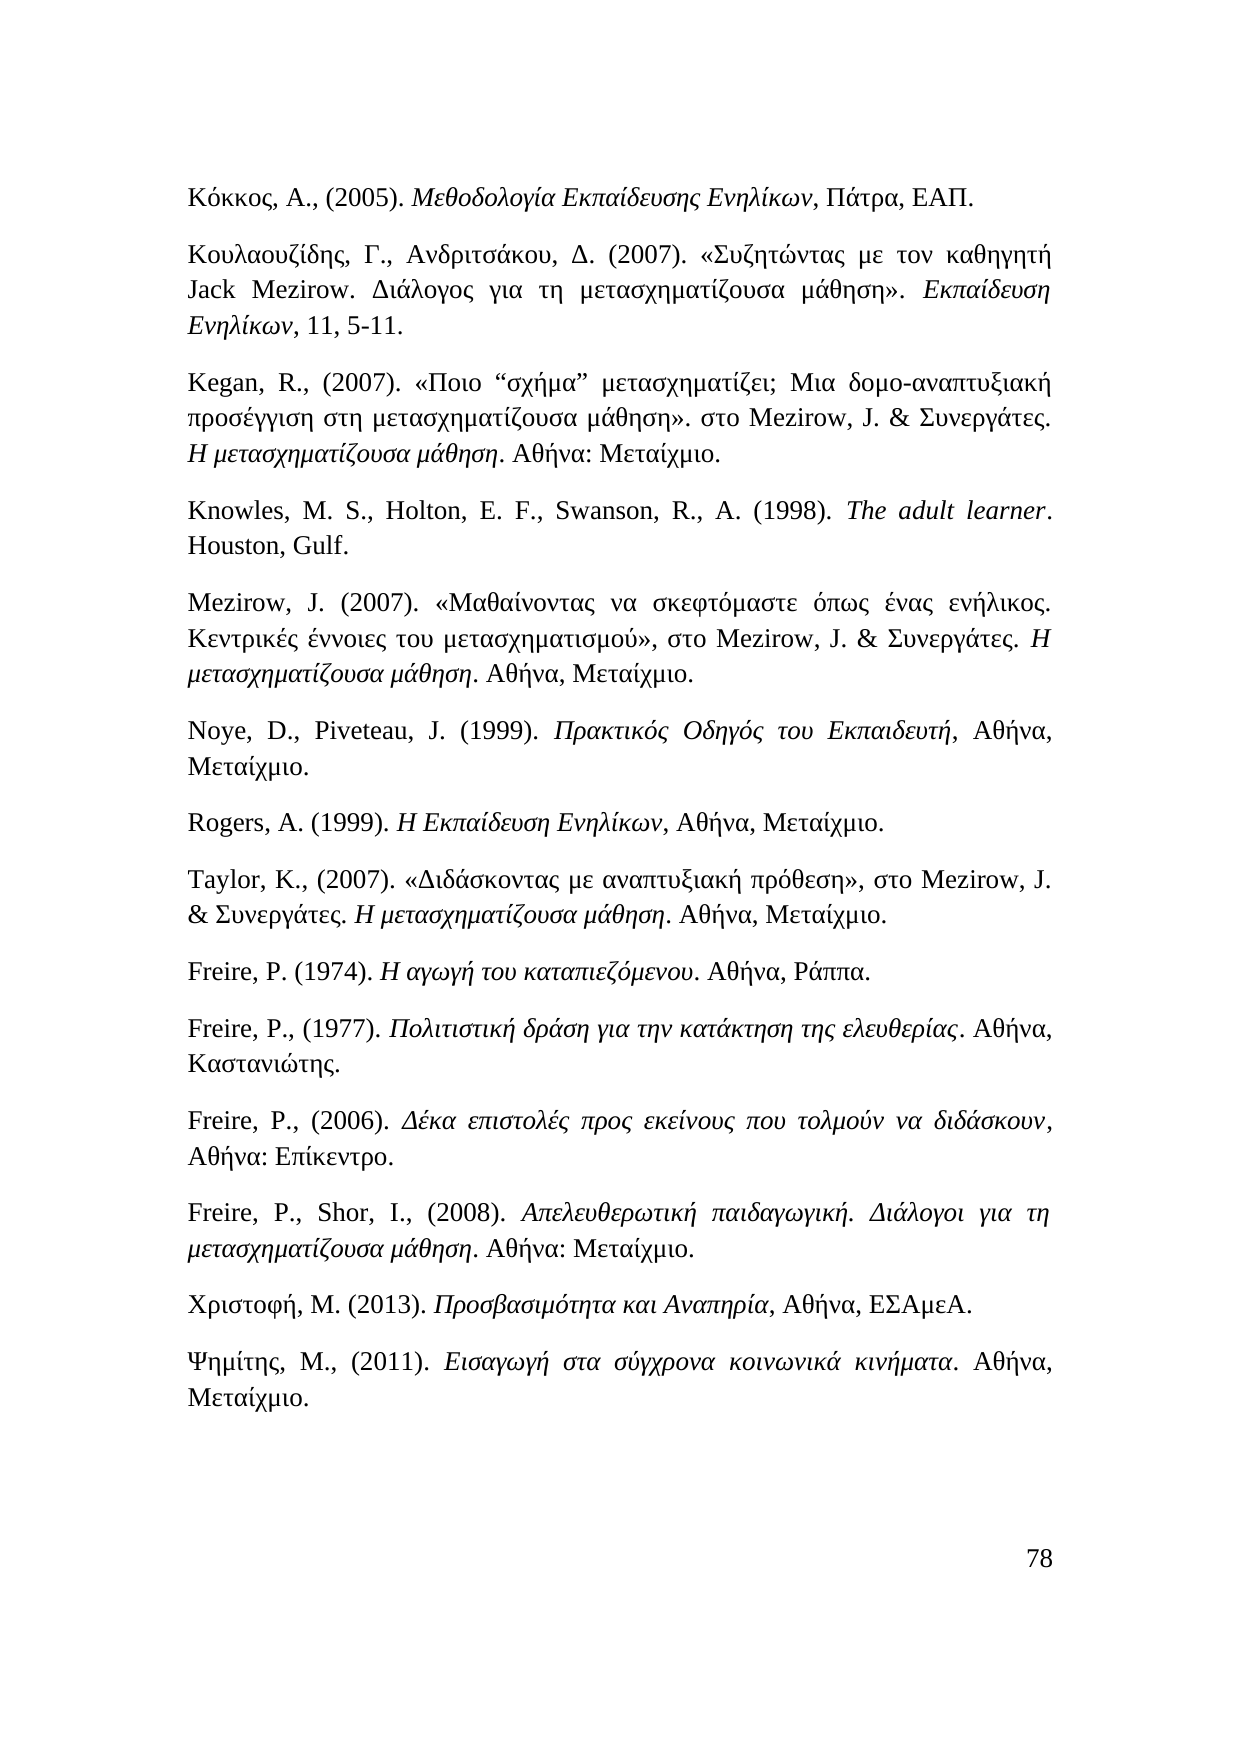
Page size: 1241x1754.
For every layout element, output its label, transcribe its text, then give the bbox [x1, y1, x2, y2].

text Freire, P. (1974). Η αγωγή του καταπιεζόμενου. Αθήνα, Ράππα. [187, 955, 1053, 986]
text Ψημίτης, Μ., (2011). Εισαγωγή στα σύγχρονα κοινωνικά κινήματα. Αθήνα, Μεταίχμιο. [187, 1345, 1053, 1412]
text Kegan, R., (2007). «Ποιο “σχήμα” μετασχηματίζει; Μια δομο-αναπτυξιακή προσέγγιση στη μετασχηματίζουσα μάθηση». στο Mezirow, J. & Συνεργάτες. Η μετασχηματίζουσα μάθηση. Αθήνα: Μεταίχμιο. [187, 366, 1053, 468]
text Freire, P., Shor, I., (2008). Απελευθερωτική παιδαγωγική. Διάλογοι για τη μετασχηματίζουσα μάθηση. Αθήνα: Μεταίχμιο. [187, 1196, 1053, 1263]
text Freire, P., (2006). Δέκα επιστολές προς εκείνους που τολμούν να διδάσκουν, Αθήνα: Επίκεντρο. [187, 1104, 1053, 1171]
text Rogers, A. (1999). Η Εκπαίδευση Ενηλίκων, Αθήνα, Μεταίχμιο. [187, 806, 1053, 837]
text Noye, D., Piveteau, J. (1999). Πρακτικός Οδηγός του Εκπαιδευτή, Αθήνα, Μεταίχμιο. [187, 714, 1053, 781]
text Taylor, K., (2007). «Διδάσκοντας με αναπτυξιακή πρόθεση», στο Mezirow, J. & Συνεργάτες. Η μετασχηματίζουσα μάθηση. Αθήνα, Μεταίχμιο. [187, 863, 1053, 930]
text Mezirow, J. (2007). «Μαθαίνοντας να σκεφτόμαστε όπως ένας ενήλικος. Κεντρικές έννοιες του μετασχηματισμού», στο Mezirow, J. & Συνεργάτες. Η μετασχηματίζουσα μάθηση. Αθήνα, Μεταίχμιο. [187, 586, 1053, 689]
text Knowles, M. S., Holton, E. F., Swanson, R., A. (1998). The adult learner. Houston, Gulf. [187, 494, 1053, 561]
text Κουλαουζίδης, Γ., Ανδριτσάκου, Δ. (2007). «Συζητώντας με τον καθηγητή Jack Mezirow. Διάλογος για τη μετασχηματίζουσα μάθηση». Εκπαίδευση Ενηλίκων, 11, 5-11. [187, 238, 1053, 340]
text Κόκκος, Α., (2005). Μεθοδολογία Εκπαίδευσης Ενηλίκων, Πάτρα, ΕΑΠ. [187, 181, 1053, 212]
text Freire, P., (1977). Πολιτιστική δράση για την κατάκτηση της ελευθερίας. Αθήνα, Καστανιώτης. [187, 1012, 1053, 1079]
text Χριστοφή, Μ. (2013). Προσβασιμότητα και Αναπηρία, Αθήνα, ΕΣΑμεΑ. [187, 1289, 1053, 1320]
